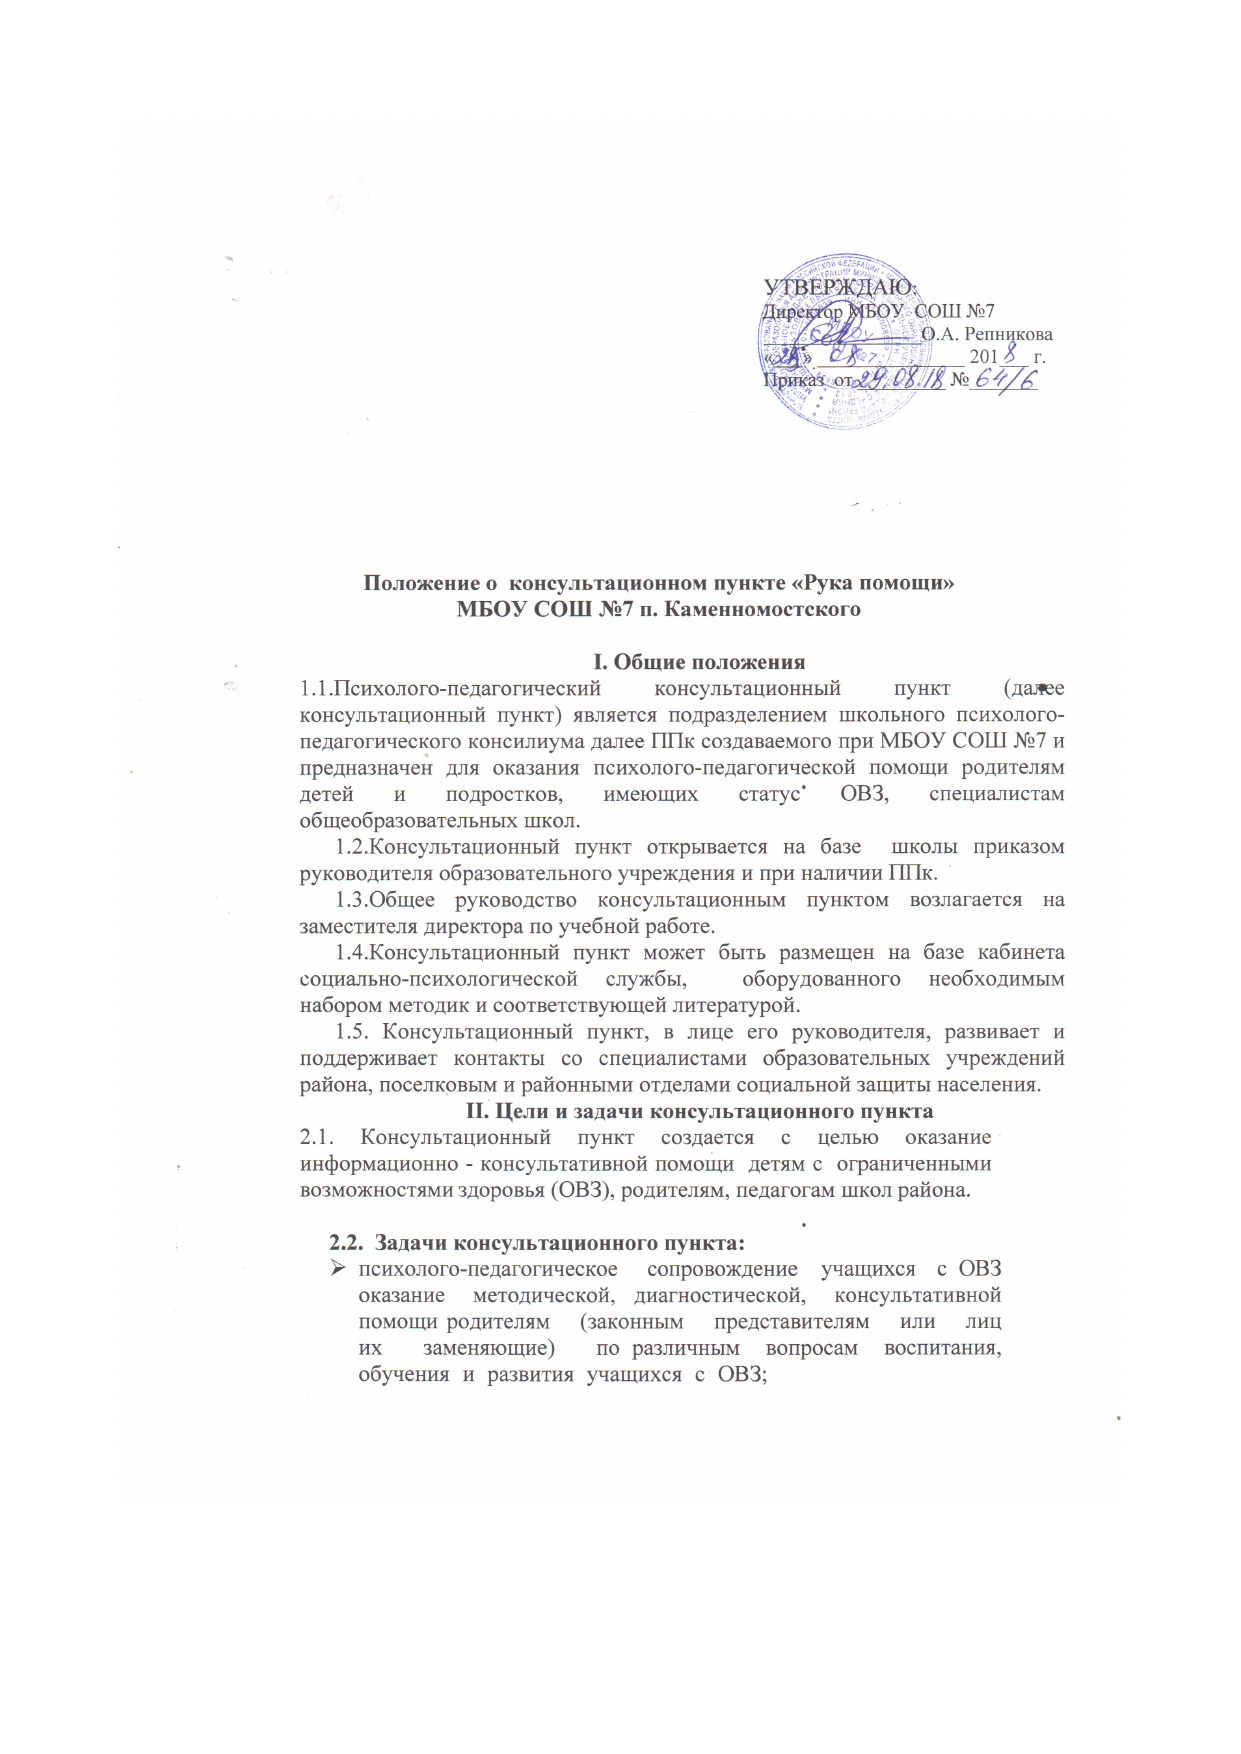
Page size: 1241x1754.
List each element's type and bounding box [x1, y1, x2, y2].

picture [118, 118, 1123, 1500]
